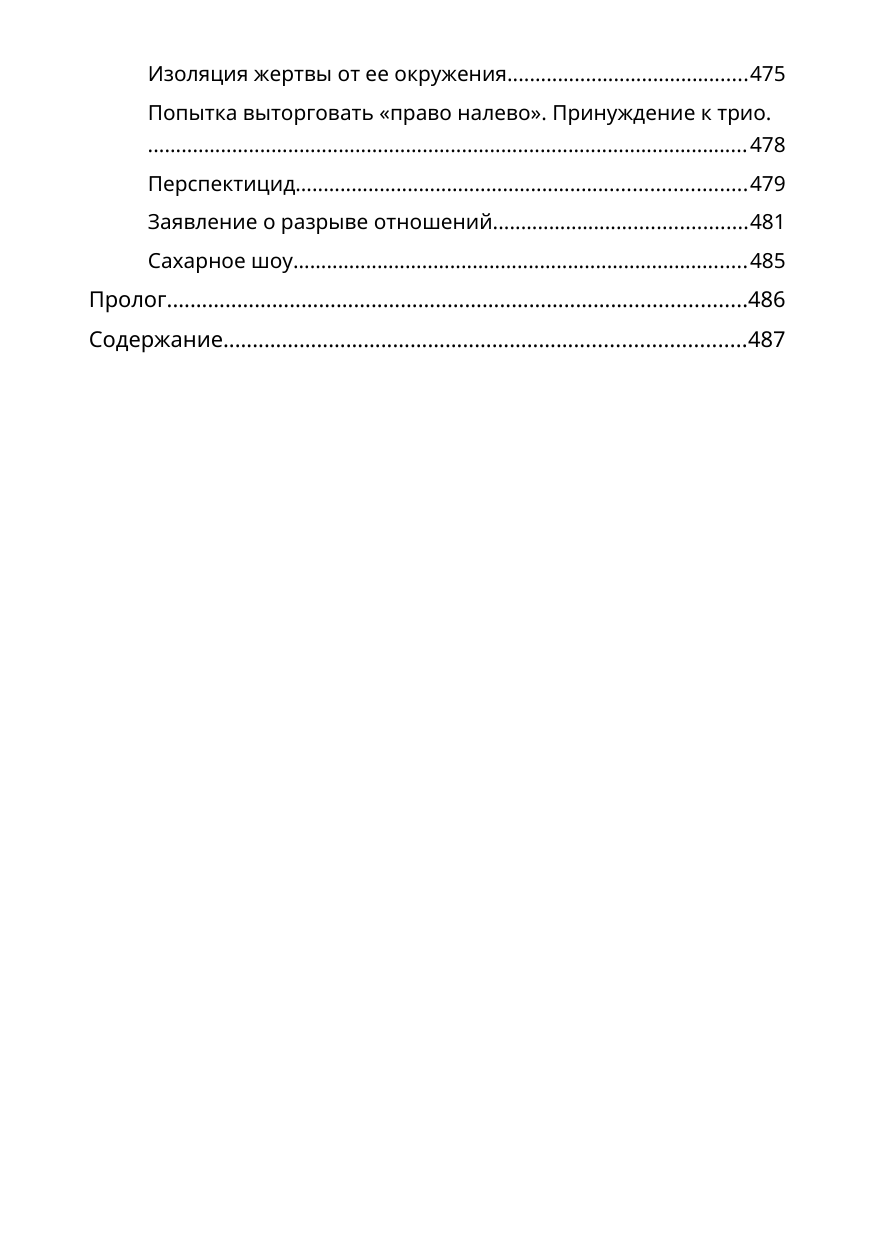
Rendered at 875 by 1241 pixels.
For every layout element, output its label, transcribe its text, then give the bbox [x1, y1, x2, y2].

text Попытка выторговать «право налево». Принуждение к трио. 478 [148, 98, 786, 130]
